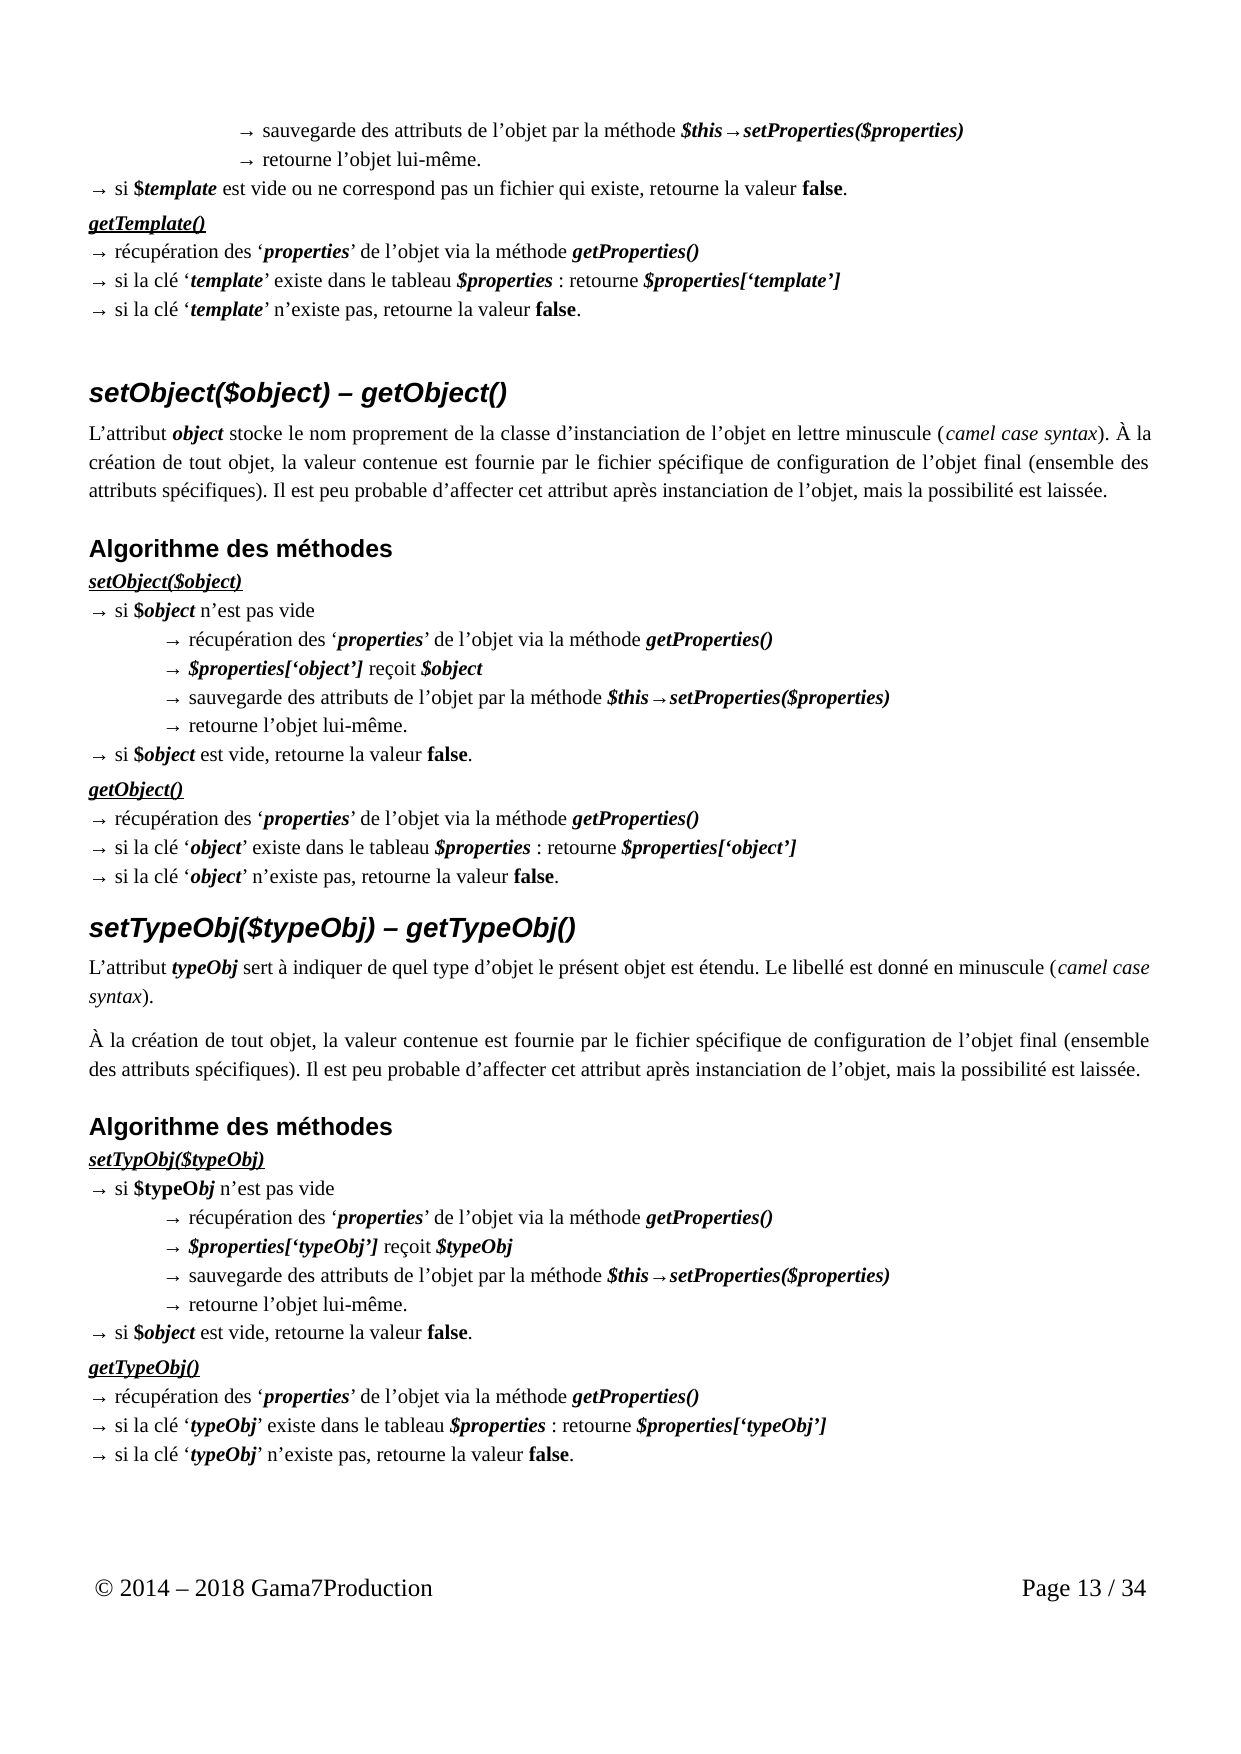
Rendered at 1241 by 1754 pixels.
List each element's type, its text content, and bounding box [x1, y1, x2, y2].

text → si $typeObj n’est pas vide [88, 1176, 1152, 1200]
text setTypObj($typeObj) [88, 1147, 1152, 1171]
text → récupération des ‘properties’ de l’objet via la méthode getProperties() [88, 627, 1152, 651]
text → $properties[‘typeObj’] reçoit $typeObj [88, 1234, 1152, 1258]
text → retourne l’objet lui-même. [88, 147, 1152, 171]
text L’attribut object stocke le nom proprement de la classe d’instanciation de l’objet en lettre minuscule (camel case syntax). À la création de tout objet, la valeur contenue est fournie par le fichier spécifique de configuration de l’objet final (ensemble des attributs spécifiques). Il est peu probable d’affecter cet attribut après instanciation de l’objet, mais la possibilité est laissée. [88, 421, 1152, 502]
text → sauvegarde des attributs de l’objet par la méthode $this→setProperties($properties) [88, 684, 1152, 709]
text → sauvegarde des attributs de l’objet par la méthode $this→setProperties($properties) [88, 1263, 1152, 1287]
text À la création de tout objet, la valeur contenue est fournie par le fichier spécifique de configuration de l’objet final (ensemble des attributs spécifiques). Il est peu probable d’affecter cet attribut après instanciation de l’objet, mais la possibilité est laissée. [88, 1028, 1152, 1081]
subtitle Algorithme des méthodes [88, 534, 1152, 563]
text → si la clé ‘template’ n’existe pas, retourne la valeur false. [88, 297, 1152, 321]
text → retourne l’objet lui-même. [88, 1291, 1152, 1316]
text setObject($object) [88, 569, 1152, 593]
text → si la clé ‘template’ existe dans le tableau $properties : retourne $properties[‘template’] [88, 268, 1152, 292]
text → si la clé ‘object’ n’existe pas, retourne la valeur false. [88, 864, 1152, 888]
text L’attribut typeObj sert à indiquer de quel type d’objet le présent objet est étendu. Le libellé est donné en minuscule (camel case syntax). [88, 955, 1152, 1008]
text → récupération des ‘properties’ de l’objet via la méthode getProperties() [88, 806, 1152, 830]
text → si $object n’est pas vide [88, 598, 1152, 622]
text → récupération des ‘properties’ de l’objet via la méthode getProperties() [88, 1205, 1152, 1229]
text → si la clé ‘typeObj’ existe dans le tableau $properties : retourne $properties[‘typeObj’] [88, 1413, 1152, 1437]
text → si $template est vide ou ne correspond pas un fichier qui existe, retourne la valeur false. [88, 176, 1152, 200]
text → sauvegarde des attributs de l’objet par la méthode $this→setProperties($properties) [236, 118, 1152, 142]
text → récupération des ‘properties’ de l’objet via la méthode getProperties() [88, 1384, 1152, 1408]
text getTemplate() [88, 211, 1152, 235]
text → $properties[‘object’] reçoit $object [88, 656, 1152, 680]
text → retourne l’objet lui-même. [88, 713, 1152, 737]
text → si $object est vide, retourne la valeur false. [88, 1320, 1152, 1344]
subtitle Algorithme des méthodes [88, 1112, 1152, 1141]
subtitle setTypeObj($typeObj) – getTypeObj() [88, 911, 1152, 943]
text getObject() [88, 777, 1152, 801]
text → si $object est vide, retourne la valeur false. [88, 742, 1152, 766]
text getTypeObj() [88, 1355, 1152, 1379]
subtitle setObject($object) – getObject() [88, 376, 1152, 408]
text → récupération des ‘properties’ de l’objet via la méthode getProperties() [88, 239, 1152, 263]
text → si la clé ‘typeObj’ n’existe pas, retourne la valeur false. [88, 1442, 1152, 1466]
text → si la clé ‘object’ existe dans le tableau $properties : retourne $properties[‘object’] [88, 835, 1152, 859]
